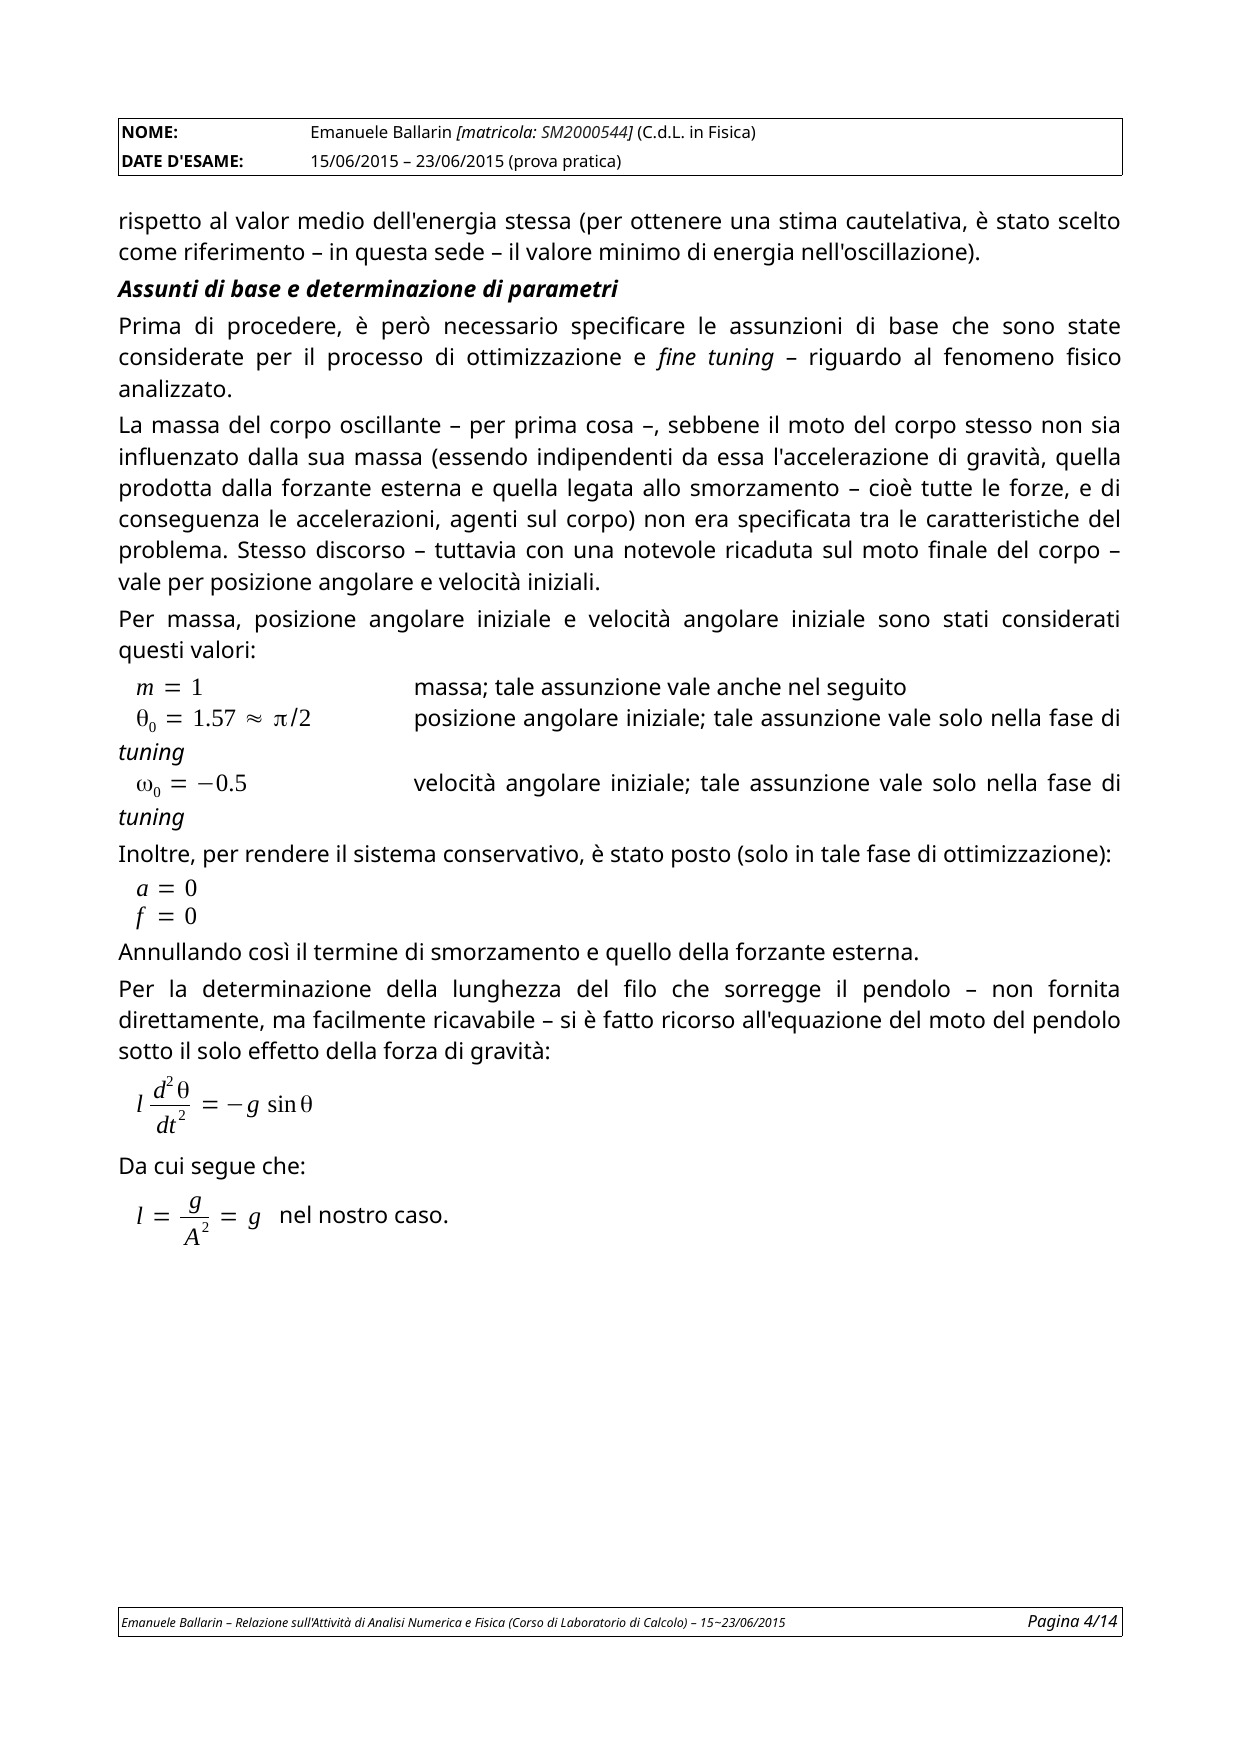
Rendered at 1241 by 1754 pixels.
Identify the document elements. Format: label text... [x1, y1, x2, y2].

text massa; tale assunzione vale anche nel seguito [118, 671, 1122, 702]
text Inoltre, per rendere il sistema conservativo, è stato posto (solo in tale fase di ottimizzazione): [118, 838, 1122, 869]
text Da cui segue che: [118, 1150, 1122, 1181]
text posizione angolare iniziale; tale assunzione vale solo nella fase di tuning [118, 702, 1122, 767]
text La massa del corpo oscillante – per prima cosa –, sebbene il moto del corpo stesso non sia influenzato dalla sua massa (essendo indipendenti da essa l'accelerazione di gravità, quella prodotta dalla forzante esterna e quella legata allo smorzamento – cioè tutte le forze, e di conseguenza le accelerazioni, agenti sul corpo) non era specificata tra le caratteristiche del problema. Stesso discorso – tuttavia con una notevole ricaduta sul moto finale del corpo – vale per posizione angolare e velocità iniziali. [118, 409, 1122, 597]
text Assunti di base e determinazione di parametri [118, 273, 1122, 304]
text Prima di procedere, è però necessario specificare le assunzioni di base che sono state considerate per il processo di ottimizzazione e fine tuning – riguardo al fenomeno fisico analizzato. [118, 310, 1122, 404]
text Per massa, posizione angolare iniziale e velocità angolare iniziale sono stati considerati questi valori: [118, 603, 1122, 665]
text Per la determinazione della lunghezza del filo che sorregge il pendolo – non fornita direttamente, ma facilmente ricavabile – si è fatto ricorso all'equazione del moto del pendolo sotto il solo effetto della forza di gravità: [118, 973, 1122, 1067]
text velocità angolare iniziale; tale assunzione vale solo nella fase di tuning [118, 767, 1122, 832]
text nel nostro caso. [118, 1187, 1122, 1250]
text Annullando così il termine di smorzamento e quello della forzante esterna. [118, 936, 1122, 967]
text rispetto al valor medio dell'energia stessa (per ottenere una stima cautelativa, è stato scelto come riferimento – in questa sede – il valore minimo di energia nell'oscillazione). [118, 205, 1122, 267]
